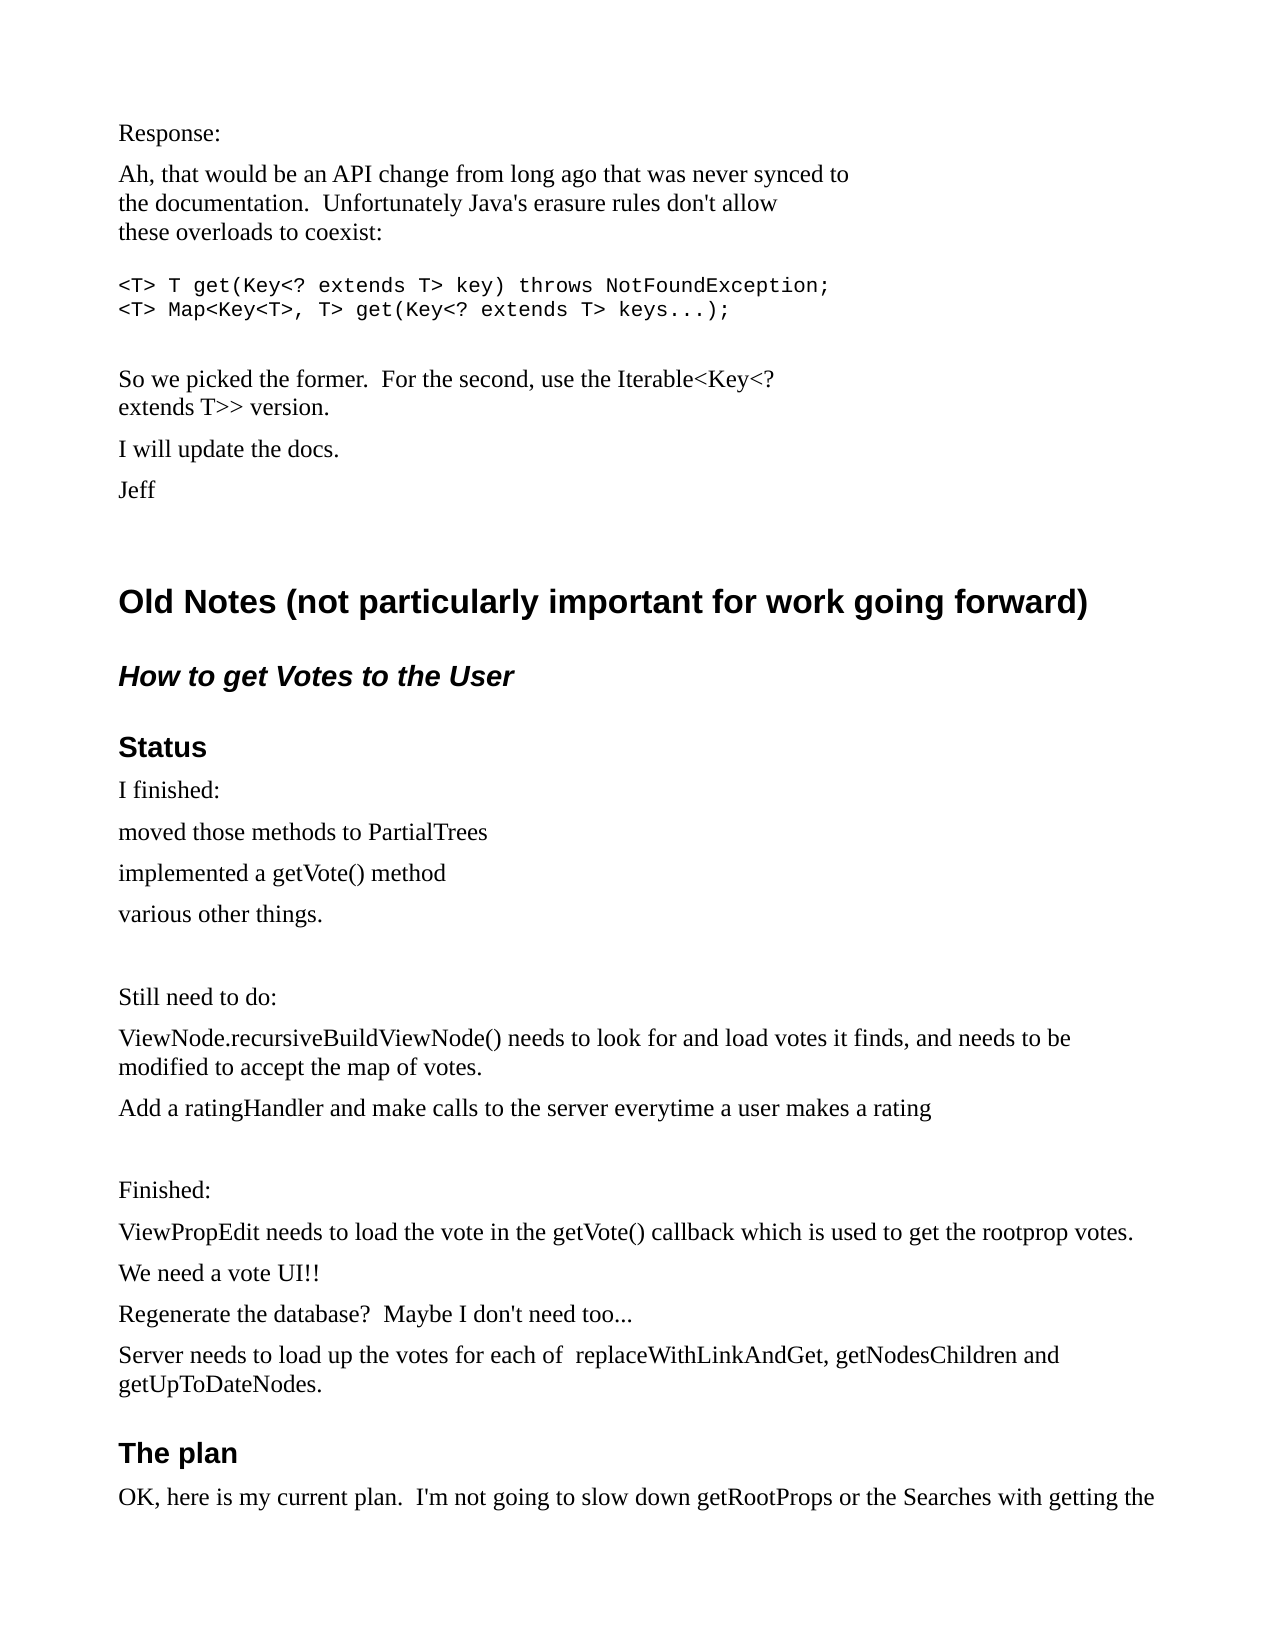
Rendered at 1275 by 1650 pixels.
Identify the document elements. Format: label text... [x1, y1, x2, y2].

text Regenerate the database? Maybe I don't need too... [118, 1299, 1157, 1328]
text ViewNode.recursiveBuildViewNode() needs to look for and load votes it finds, and needs to be modified to accept the map of votes. [118, 1023, 1157, 1081]
text Still need to do: [118, 982, 1157, 1011]
subtitle The plan [118, 1436, 1157, 1469]
text implemented a getVote() method [118, 858, 1157, 887]
text <T> T get(Key<? extends T> key) throws NotFoundException; <T> Map<Key<T>, T> get(Key<? extends T> keys...); [118, 275, 1157, 322]
text I finished: [118, 776, 1157, 804]
text Add a ratingHandler and make calls to the server everytime a user makes a rating [118, 1093, 1157, 1122]
text Server needs to load up the votes for each of replaceWithLinkAndGet, getNodesChildren and getUpToDateNodes. [118, 1341, 1157, 1398]
text moved those methods to PartialTrees [118, 817, 1157, 846]
text Finished: [118, 1176, 1157, 1204]
text Response: [118, 118, 1157, 147]
text Ah, that would be an API change from long ago that was never synced to the documentation. Unfortunately Java's erasure rules don't allow these overloads to coexist: [118, 159, 1157, 246]
text OK, here is my current plan. I'm not going to slow down getRootProps or the Searches with getting the [118, 1482, 1157, 1510]
subtitle Old Notes (not particularly important for work going forward) [118, 582, 1157, 621]
text Jeff [118, 475, 1157, 504]
text I will update the docs. [118, 434, 1157, 462]
text We need a vote UI!! [118, 1258, 1157, 1287]
subtitle How to get Votes to the User [118, 658, 1157, 692]
text ViewPropEdit needs to load the vote in the getVote() callback which is used to get the rootprop votes. [118, 1217, 1157, 1246]
text various other things. [118, 899, 1157, 928]
subtitle Status [118, 729, 1157, 763]
text So we picked the former. For the second, use the Iterable<Key<? extends T>> version. [118, 364, 1157, 421]
